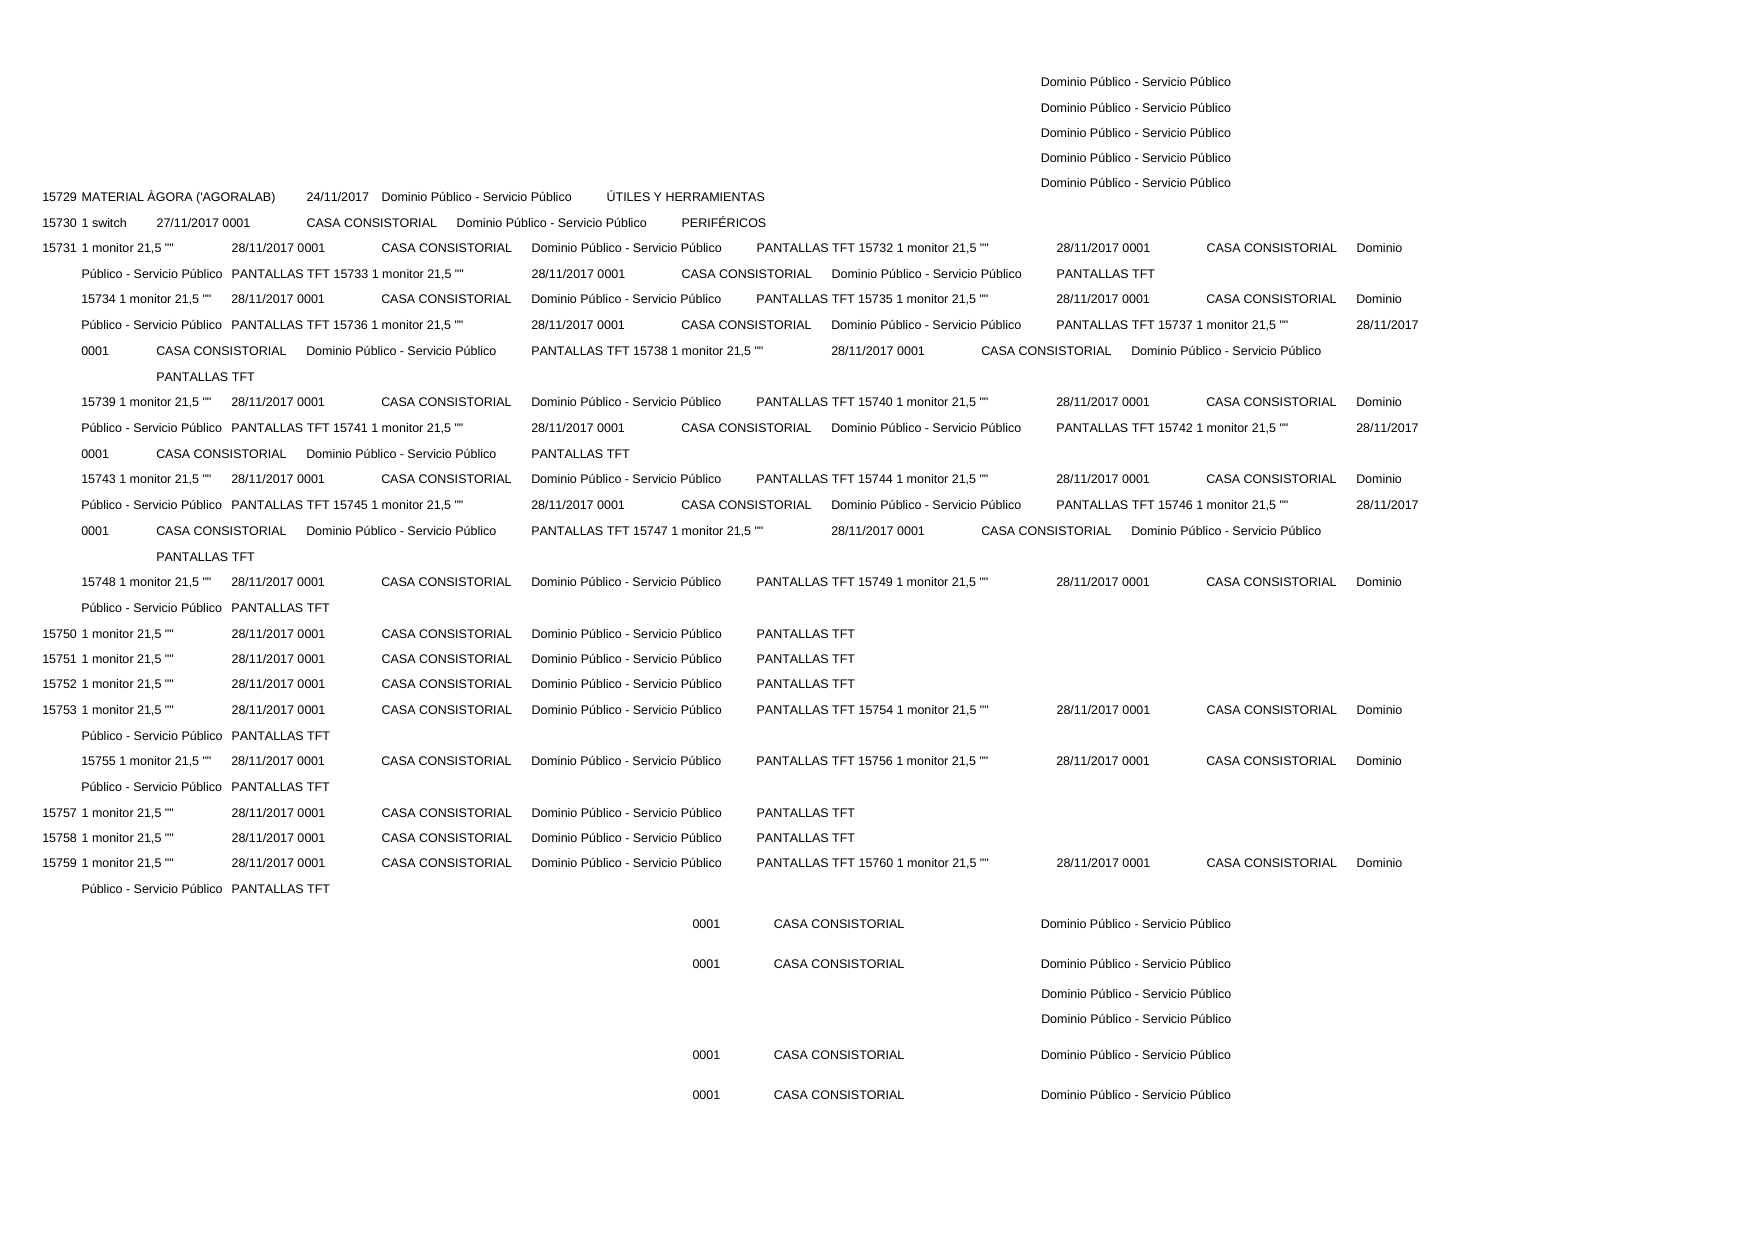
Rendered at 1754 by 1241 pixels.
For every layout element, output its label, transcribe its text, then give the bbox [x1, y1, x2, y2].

list 1 monitor 21,5 "" 28/11/2017 0001 CASA CONSISTORIAL Dominio Público - Servicio Público PANTALLAS TFT 15732 1 monitor 21,5 "" 28/11/2017 0001 CASA CONSISTORIAL Dominio Público - Servicio Público PANTALLAS TFT 15733 1 monitor 21,5 "" 28/11/2017 0001 CASA CONSISTORIAL Dominio Público - Servicio Público PANTALLAS TFT [42, 241, 1444, 281]
text 15755 1 monitor 21,5 "" 28/11/2017 0001 CASA CONSISTORIAL Dominio Público - Servicio Público PANTALLAS TFT 15756 1 monitor 21,5 "" 28/11/2017 0001 CASA CONSISTORIAL Dominio Público - Servicio Público PANTALLAS TFT [81, 754, 1419, 794]
list 1 monitor 21,5 "" 28/11/2017 0001 CASA CONSISTORIAL Dominio Público - Servicio Público PANTALLAS TFT [42, 677, 1444, 692]
list 1 monitor 21,5 "" 28/11/2017 0001 CASA CONSISTORIAL Dominio Público - Servicio Público PANTALLAS TFT [42, 805, 1444, 820]
list MATERIAL ÀGORA ('AGORALAB) 24/11/2017 Dominio Público - Servicio Público ÚTILES Y HERRAMIENTAS [42, 190, 1444, 204]
list 1 monitor 21,5 "" 28/11/2017 0001 CASA CONSISTORIAL Dominio Público - Servicio Público PANTALLAS TFT 15754 1 monitor 21,5 "" 28/11/2017 0001 CASA CONSISTORIAL Dominio Público - Servicio Público PANTALLAS TFT [42, 702, 1444, 743]
list 1 monitor 21,5 "" 28/11/2017 0001 CASA CONSISTORIAL Dominio Público - Servicio Público PANTALLAS TFT [42, 652, 1444, 666]
text 15743 1 monitor 21,5 "" 28/11/2017 0001 CASA CONSISTORIAL Dominio Público - Servicio Público PANTALLAS TFT 15744 1 monitor 21,5 "" 28/11/2017 0001 CASA CONSISTORIAL Dominio Público - Servicio Público PANTALLAS TFT 15745 1 monitor 21,5 "" 28/11/2017 0001 CASA CONSISTORIAL Dominio Público - Servicio Público PANTALLAS TFT 15746 1 monitor 21,5 "" 28/11/2017 0001 CASA CONSISTORIAL Dominio Público - Servicio Público PANTALLAS TFT 15747 1 monitor 21,5 "" 28/11/2017 0001 CASA CONSISTORIAL Dominio Público - Servicio Público PANTALLAS TFT [81, 472, 1419, 564]
text 15748 1 monitor 21,5 "" 28/11/2017 0001 CASA CONSISTORIAL Dominio Público - Servicio Público PANTALLAS TFT 15749 1 monitor 21,5 "" 28/11/2017 0001 CASA CONSISTORIAL Dominio Público - Servicio Público PANTALLAS TFT [81, 575, 1419, 615]
list 1 monitor 21,5 "" 28/11/2017 0001 CASA CONSISTORIAL Dominio Público - Servicio Público PANTALLAS TFT [42, 627, 1444, 641]
list 1 monitor 21,5 "" 28/11/2017 0001 CASA CONSISTORIAL Dominio Público - Servicio Público PANTALLAS TFT [42, 831, 1444, 845]
text 15734 1 monitor 21,5 "" 28/11/2017 0001 CASA CONSISTORIAL Dominio Público - Servicio Público PANTALLAS TFT 15735 1 monitor 21,5 "" 28/11/2017 0001 CASA CONSISTORIAL Dominio Público - Servicio Público PANTALLAS TFT 15736 1 monitor 21,5 "" 28/11/2017 0001 CASA CONSISTORIAL Dominio Público - Servicio Público PANTALLAS TFT 15737 1 monitor 21,5 "" 28/11/2017 0001 CASA CONSISTORIAL Dominio Público - Servicio Público PANTALLAS TFT 15738 1 monitor 21,5 "" 28/11/2017 0001 CASA CONSISTORIAL Dominio Público - Servicio Público PANTALLAS TFT [81, 292, 1419, 384]
list 1 monitor 21,5 "" 28/11/2017 0001 CASA CONSISTORIAL Dominio Público - Servicio Público PANTALLAS TFT 15760 1 monitor 21,5 "" 28/11/2017 0001 CASA CONSISTORIAL Dominio Público - Servicio Público PANTALLAS TFT [42, 856, 1444, 896]
text 15739 1 monitor 21,5 "" 28/11/2017 0001 CASA CONSISTORIAL Dominio Público - Servicio Público PANTALLAS TFT 15740 1 monitor 21,5 "" 28/11/2017 0001 CASA CONSISTORIAL Dominio Público - Servicio Público PANTALLAS TFT 15741 1 monitor 21,5 "" 28/11/2017 0001 CASA CONSISTORIAL Dominio Público - Servicio Público PANTALLAS TFT 15742 1 monitor 21,5 "" 28/11/2017 0001 CASA CONSISTORIAL Dominio Público - Servicio Público PANTALLAS TFT [81, 395, 1419, 461]
list 1 switch 27/11/2017 0001 CASA CONSISTORIAL Dominio Público - Servicio Público PERIFÉRICOS [42, 215, 1444, 230]
